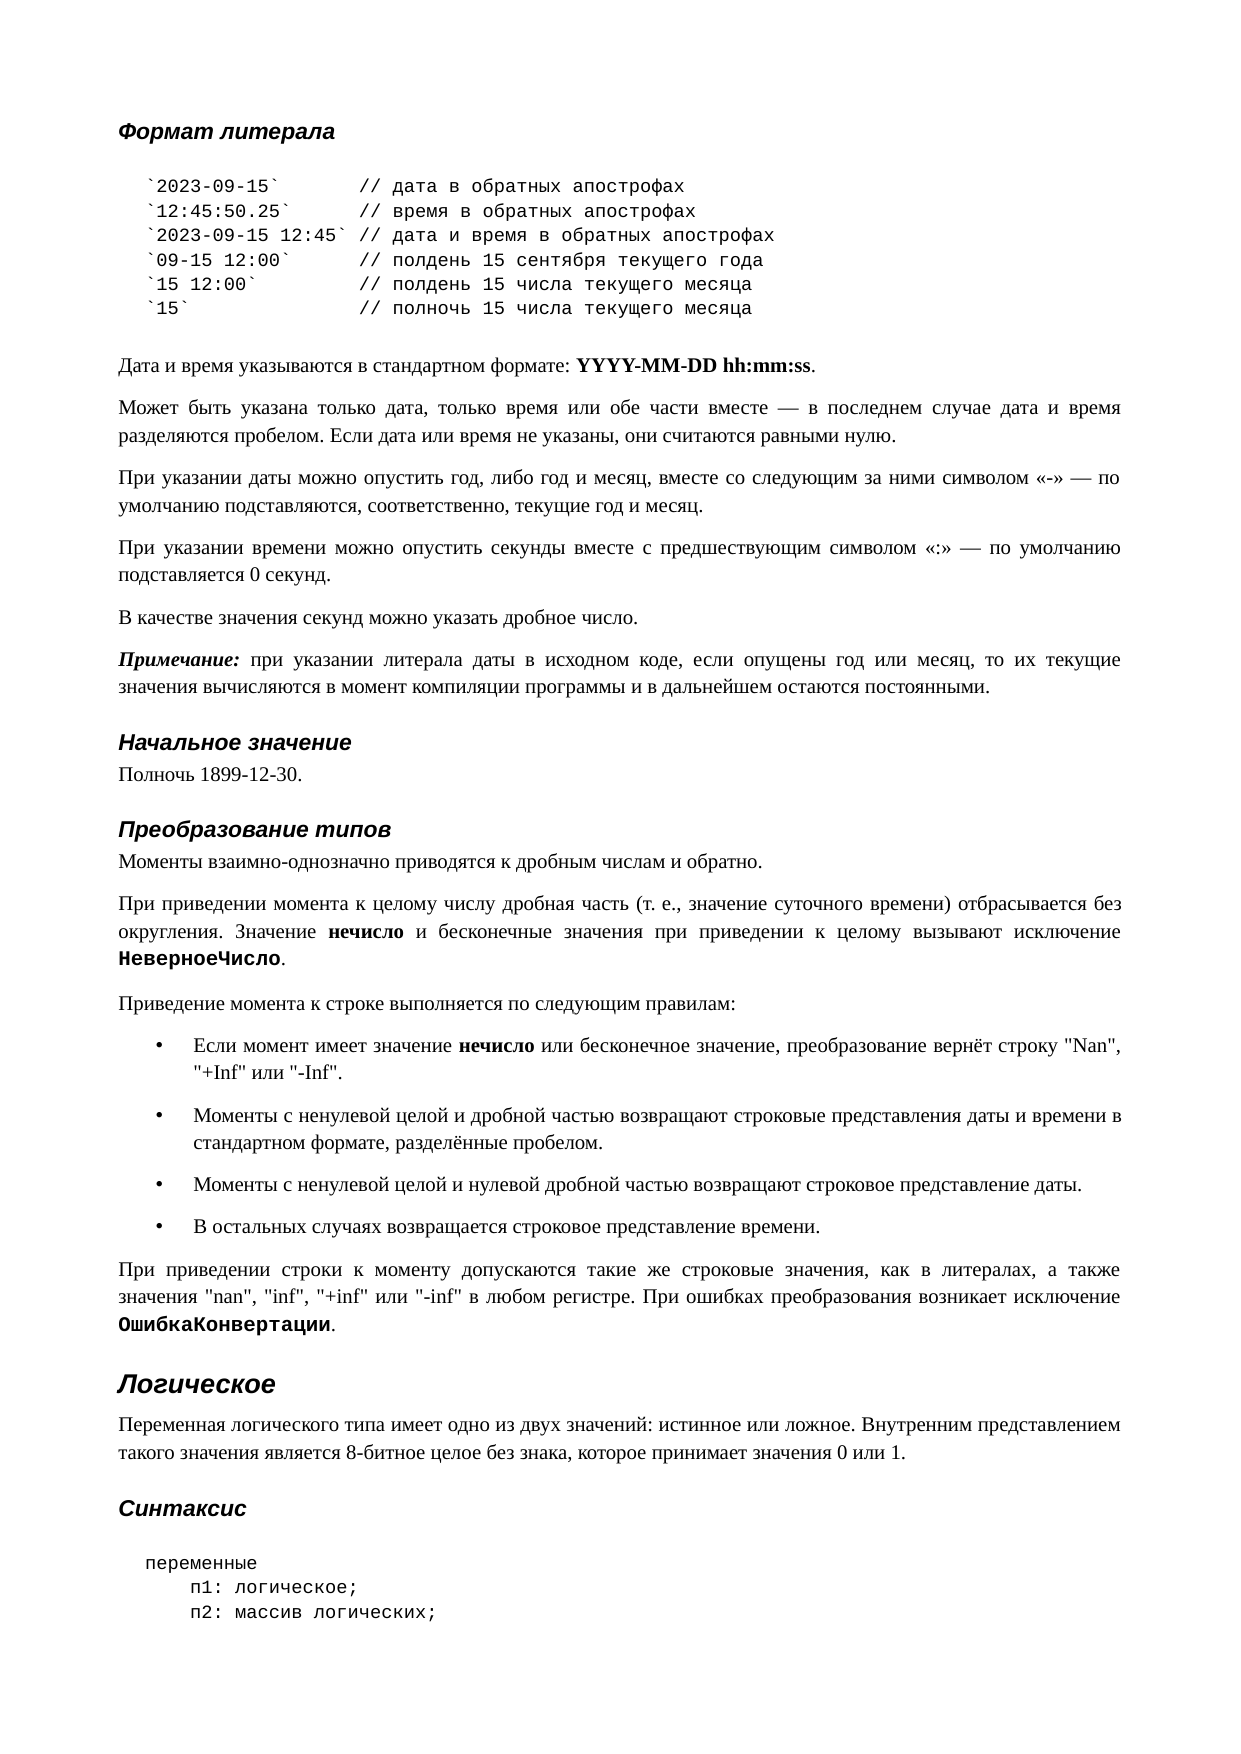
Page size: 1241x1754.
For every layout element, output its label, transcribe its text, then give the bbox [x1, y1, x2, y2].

text `09-15 12:00` // полдень 15 сентября текущего года [136, 242, 1104, 266]
text `12:45:50.25` // время в обратных апострофах [136, 193, 1104, 217]
text Приведение момента к строке выполняется по следующим правилам: [118, 991, 1122, 1014]
text переменные п1: логическое; п2: массив логических; [136, 1545, 1104, 1633]
text При приведении момента к целому числу дробная часть (т. е., значение суточного времени) отбрасывается без округления. Значение нечисло и бесконечные значения при приведении к целому вызывают исключение НеверноеЧисло. [118, 891, 1122, 972]
list В остальных случаях возвращается строковое представление времени. [156, 1214, 1122, 1238]
text `15 12:00` // полдень 15 числа текущего месяца [136, 266, 1104, 290]
subtitle Начальное значение [118, 729, 1122, 755]
list Моменты с ненулевой целой и дробной частью возвращают строковые представления даты и времени в стандартном формате, разделённые пробелом. [156, 1102, 1122, 1154]
text В качестве значения секунд можно указать дробное число. [118, 604, 1122, 629]
text `15` // полночь 15 числа текущего месяца [136, 290, 1104, 329]
text Моменты взаимно-однозначно приводятся к дробным числам и обратно. [118, 849, 1122, 873]
subtitle Синтаксис [118, 1494, 1122, 1521]
list Если момент имеет значение нечисло или бесконечное значение, преобразование вернёт строку "Nan", "+Inf" или "-Inf". [156, 1033, 1122, 1084]
subtitle Преобразование типов [118, 816, 1122, 843]
text При приведении строки к моменту допускаются такие же строковые значения, как в литералах, а также значения "nan", "inf", "+inf" или "-inf" в любом регистре. При ошибках преобразования возникает исключение ОшибкаКонвертации. [118, 1257, 1122, 1338]
text Полночь 1899-12-30. [118, 762, 1122, 786]
subtitle Формат литерала [118, 118, 1122, 144]
text Примечание: при указании литерала даты в исходном коде, если опущены год или месяц, то их текущие значения вычисляются в момент компиляции программы и в дальнейшем остаются постоянными. [118, 647, 1122, 698]
subtitle Логическое [118, 1368, 1122, 1400]
text Дата и время указываются в стандартном формате: YYYY-MM-DD hh:mm:ss. [118, 353, 1122, 377]
list Моменты с ненулевой целой и нулевой дробной частью возвращают строковое представление даты. [156, 1172, 1122, 1196]
text Может быть указана только дата, только время или обе части вместе — в последнем случае дата и время разделяются пробелом. Если дата или время не указаны, они считаются равными нулю. [118, 395, 1122, 447]
text `2023-09-15` // дата в обратных апострофах [136, 168, 1104, 193]
text При указании даты можно опустить год, либо год и месяц, вместе со следующим за ними символом «-» — по умолчанию подставляются, соответственно, текущие год и месяц. [118, 465, 1122, 517]
text Переменная логического типа имеет одно из двух значений: истинное или ложное. Внутренним представлением такого значения является 8-битное целое без знака, которое принимает значения 0 или 1. [118, 1412, 1122, 1464]
text При указании времени можно опустить секунды вместе с предшествующим символом «:» — по умолчанию подставляется 0 секунд. [118, 535, 1122, 586]
text `2023-09-15 12:45` // дата и время в обратных апострофах [136, 217, 1104, 242]
